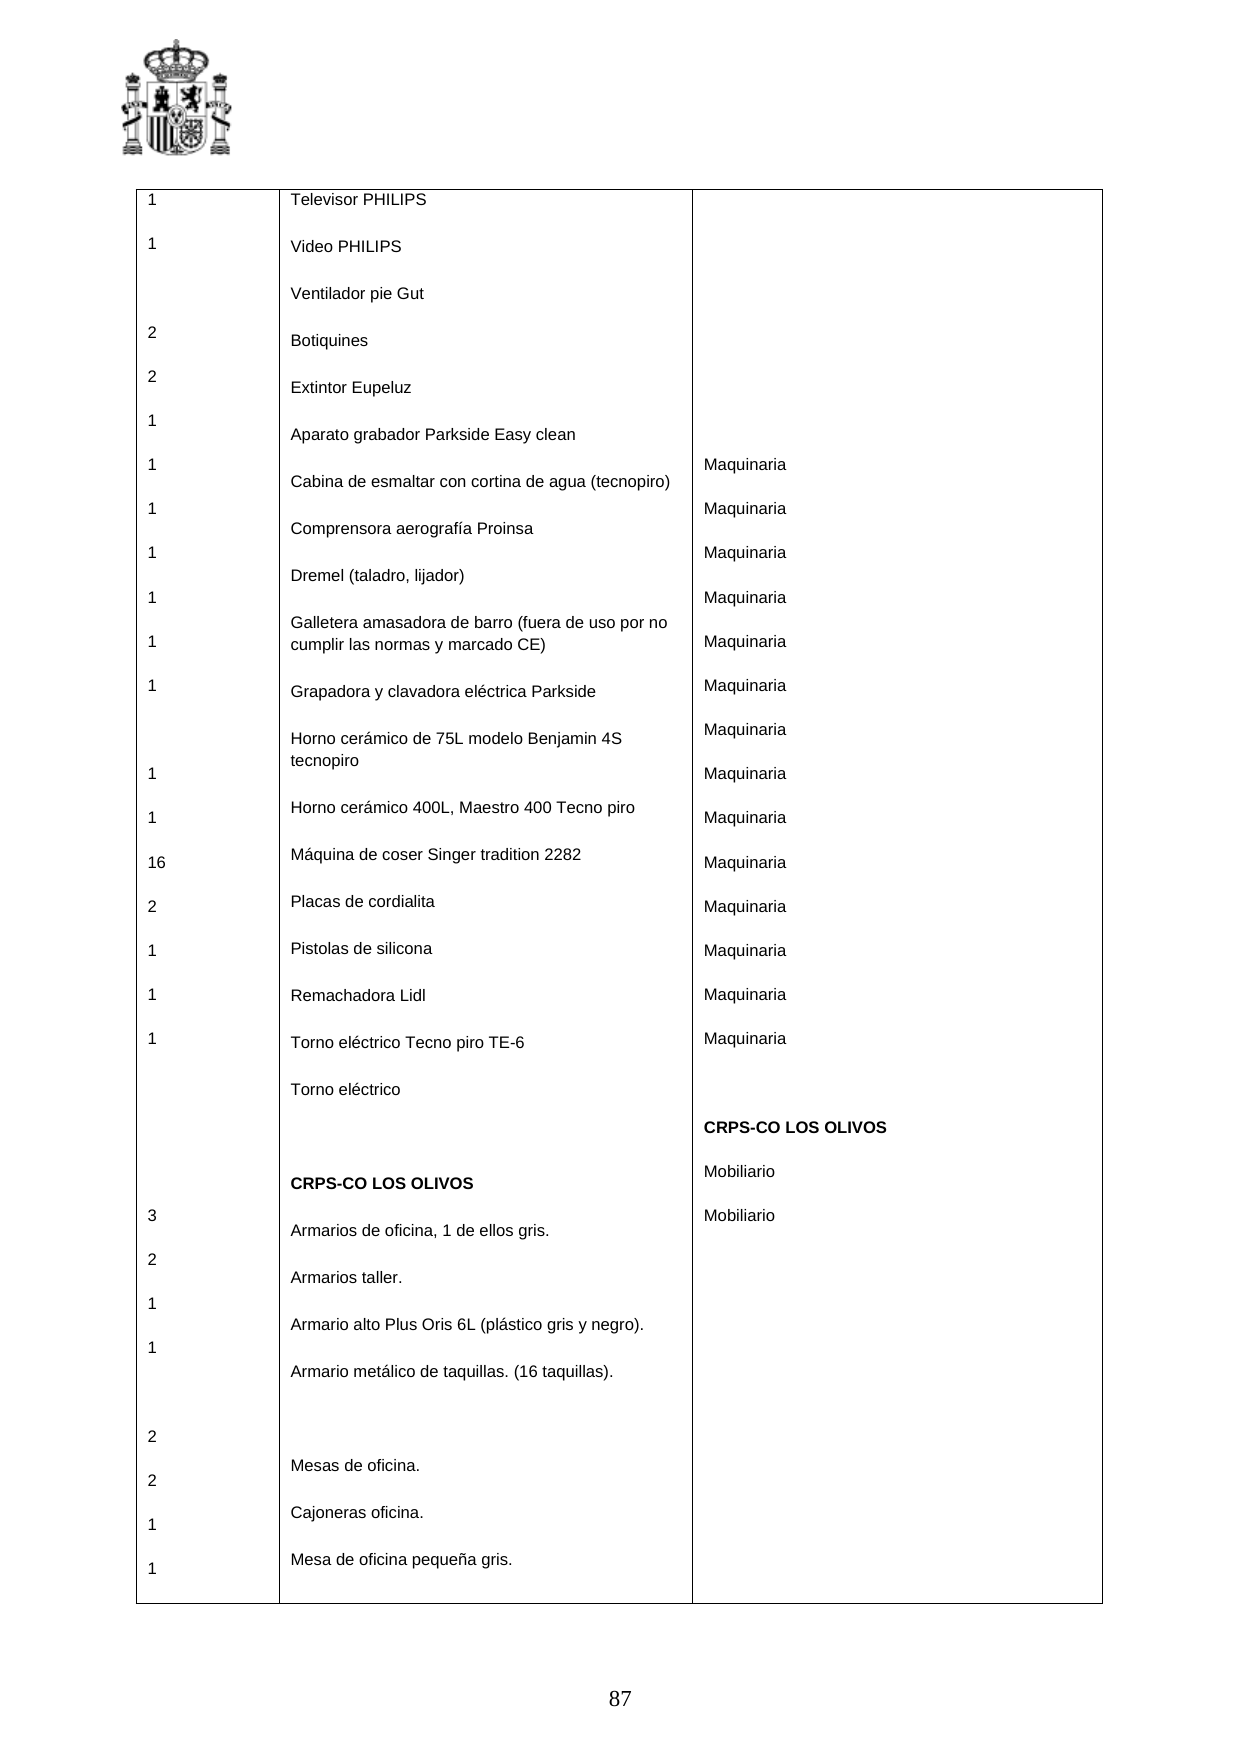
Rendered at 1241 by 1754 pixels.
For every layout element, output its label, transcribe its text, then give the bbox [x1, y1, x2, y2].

table_header Televisor PHILIPS Video PHILIPS Ventilador pie Gut Botiquines Extintor Eupeluz Aparato grabador Parkside Easy clean Cabina de esmaltar con cortina de agua (tecnopiro) Comprensora aerografía Proinsa Dremel (taladro, lijador) Galletera amasadora de barro (fuera de uso por no cumplir las normas y marcado CE) Grapadora y clavadora eléctrica Parkside Horno cerámico de 75L modelo Benjamin 4S tecnopiro Horno cerámico 400L, Maestro 400 Tecno piro Máquina de coser Singer tradition 2282 Placas de cordialita Pistolas de silicona Remachadora Lidl Torno eléctrico Tecno piro TE-6 Torno eléctrico CRPS-CO LOS OLIVOS Armarios de oficina, 1 de ellos gris. Armarios taller. Armario alto Plus Oris 6L (plástico gris y negro). Armario metálico de taquillas. (16 taquillas). Mesas de oficina. Cajoneras oficina. Mesa de oficina pequeña gris. [280, 190, 692, 1603]
table_header 1 1 2 2 1 1 1 1 1 1 1 1 1 16 2 1 1 1 3 2 1 1 2 2 1 1 [137, 190, 279, 1603]
table_header Maquinaria Maquinaria Maquinaria Maquinaria Maquinaria Maquinaria Maquinaria Maquinaria Maquinaria Maquinaria Maquinaria Maquinaria Maquinaria Maquinaria CRPS-CO LOS OLIVOS Mobiliario Mobiliario [693, 190, 1102, 1603]
